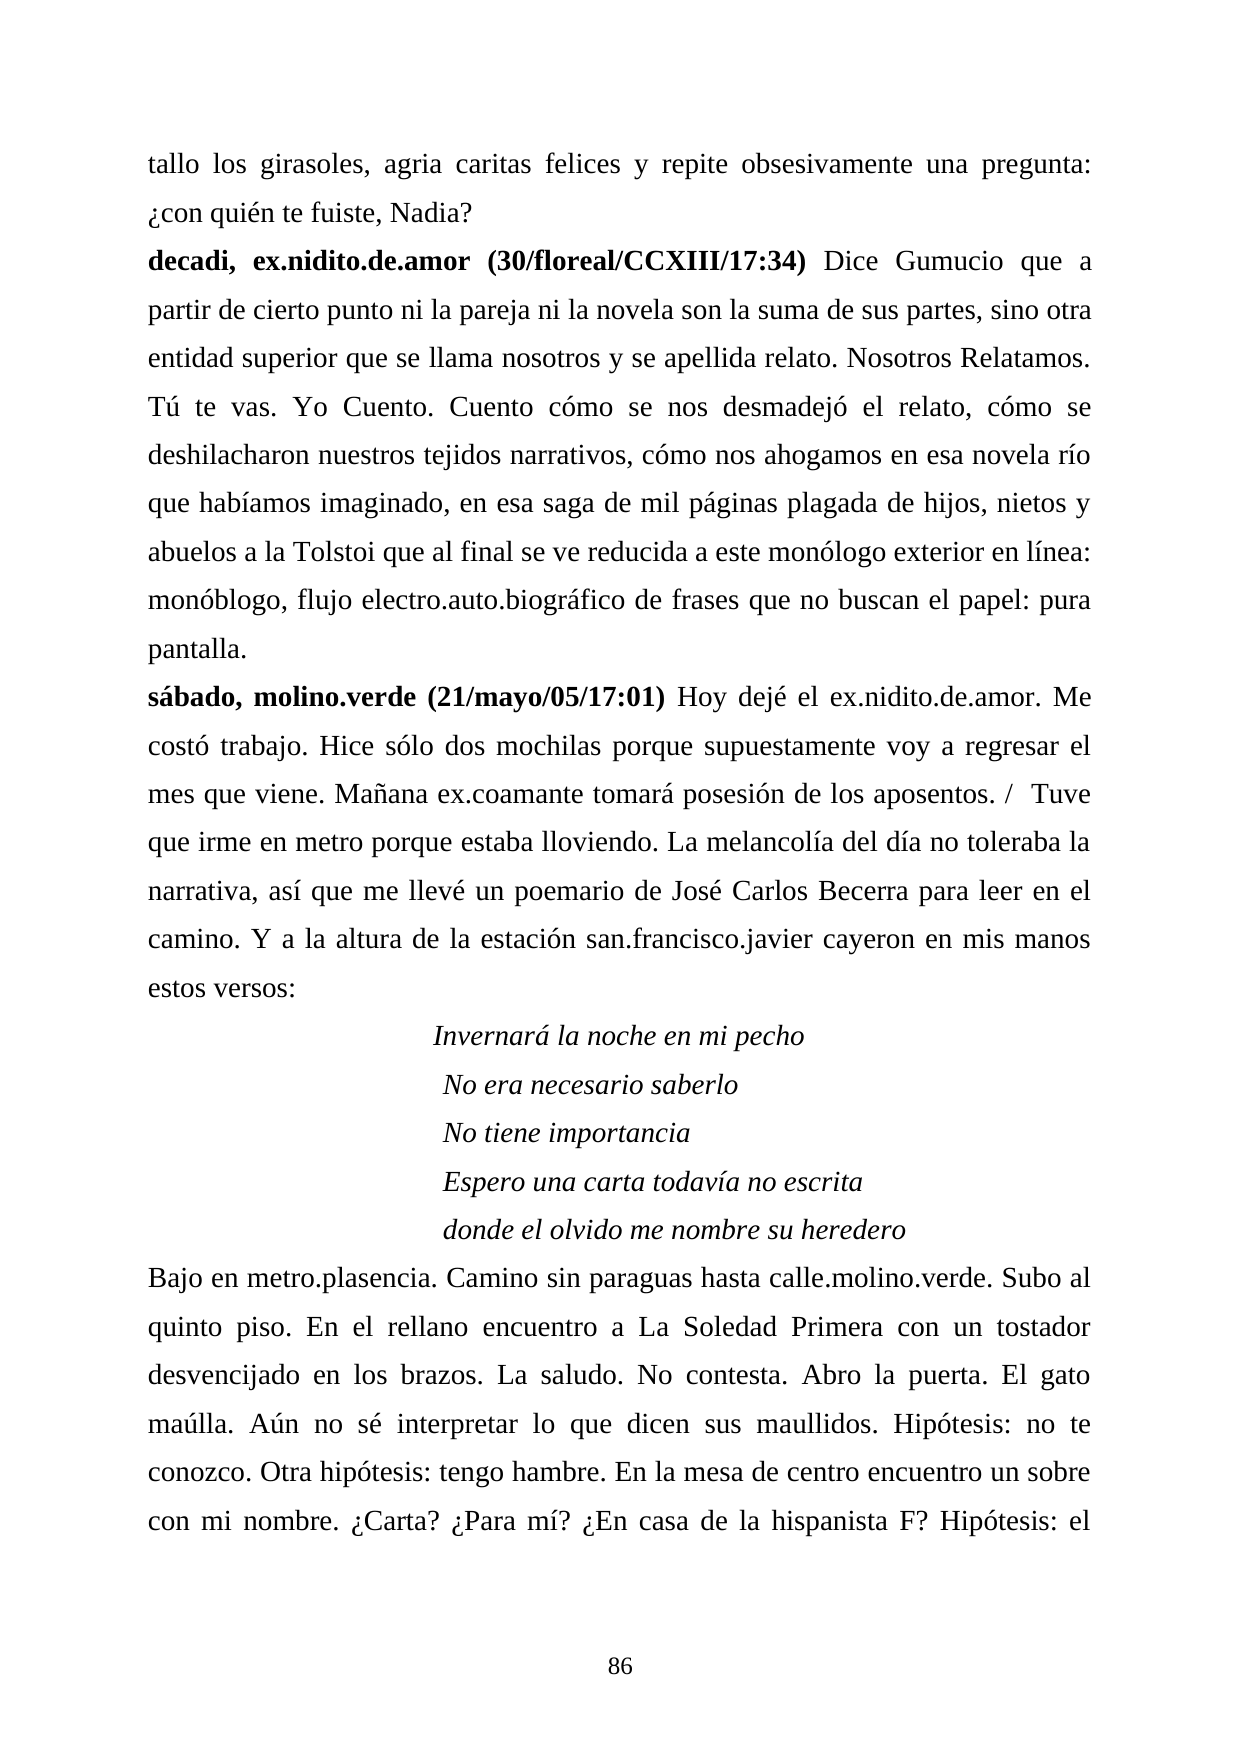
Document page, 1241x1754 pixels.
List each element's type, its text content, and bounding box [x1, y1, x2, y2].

text donde el olvido me nombre su heredero [443, 1213, 1092, 1246]
text No tiene importancia [443, 1116, 1092, 1149]
text decadi, ex.nidito.de.amor (30/floreal/CCXIII/17:34) Dice Gumucio que a partir de cierto punto ni la pareja ni la novela son la suma de sus partes, sino otra entidad superior que se llama nosotros y se apellida relato. Nosotros Relatamos. Tú te vas. Yo Cuento. Cuento cómo se nos desmadejó el relato, cómo se deshilacharon nuestros tejidos narrativos, cómo nos ahogamos en esa novela río que habíamos imaginado, en esa saga de mil páginas plagada de hijos, nietos y abuelos a la Tolstoi que al final se ve reducida a este monólogo exterior en línea: monóblogo, flujo electro.auto.biográfico de frases que no buscan el papel: pura pantalla. [148, 244, 1092, 664]
text Bajo en metro.plasencia. Camino sin paraguas hasta calle.molino.verde. Subo al quinto piso. En el rellano encuentro a La Soledad Primera con un tostador desvencijado en los brazos. La saludo. No contesta. Abro la puerta. El gato maúlla. Aún no sé interpretar lo que dicen sus maullidos. Hipótesis: no te conozco. Otra hipótesis: tengo hambre. En la mesa de centro encuentro un sobre con mi nombre. ¿Carta? ¿Para mí? ¿En casa de la hispanista F? Hipótesis: el [148, 1262, 1092, 1536]
text Espero una carta todavía no escrita [443, 1165, 1092, 1197]
text Invernará la noche en mi pecho [148, 1019, 1092, 1052]
text tallo los girasoles, agria caritas felices y repite obsesivamente una pregunta: ¿con quién te fuiste, Nadia? [148, 148, 1092, 228]
text sábado, molino.verde (21/mayo/05/17:01) Hoy dejé el ex.nidito.de.amor. Me costó trabajo. Hice sólo dos mochilas porque supuestamente voy a regresar el mes que viene. Mañana ex.coamante tomará posesión de los aposentos. / Tuve que irme en metro porque estaba lloviendo. La melancolía del día no toleraba la narrativa, así que me llevé un poemario de José Carlos Becerra para leer en el camino. Y a la altura de la estación san.francisco.javier cayeron en mis manos estos versos: [148, 681, 1092, 1003]
text No era necesario saberlo [443, 1068, 1092, 1100]
